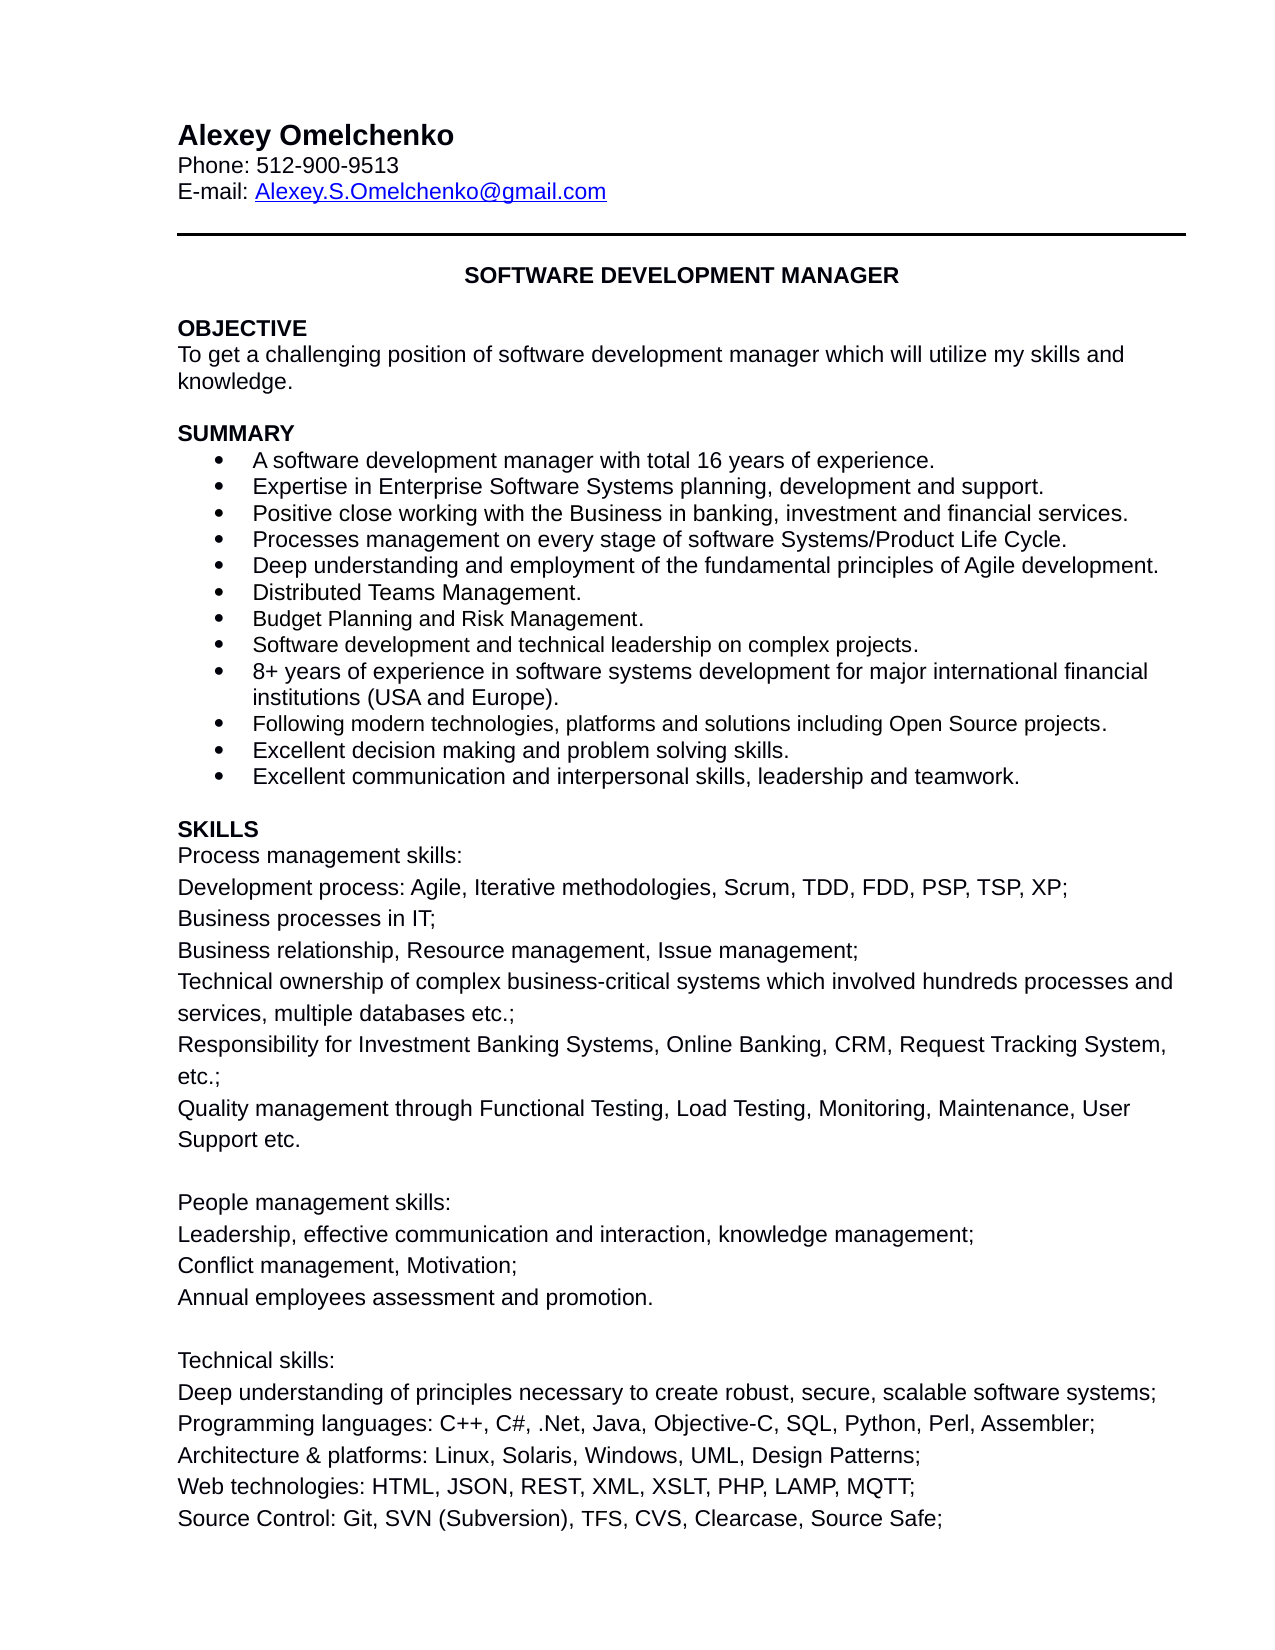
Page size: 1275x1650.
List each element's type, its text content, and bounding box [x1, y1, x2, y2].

text Annual employees assessment and promotion. [177, 1284, 1186, 1310]
text To get a challenging position of software development manager which will utilize my skills and knowledge. [177, 341, 1186, 394]
list Expertise in Enterprise Software Systems planning, development and support. [215, 473, 1186, 499]
text Conflict management, Motivation; [177, 1252, 1186, 1279]
list 8+ years of experience in software systems development for major international financial institutions (USA and Europe). [215, 658, 1186, 710]
text SUMMARY [177, 420, 1186, 447]
text Web technologies: HTML, JSON, REST, XML, XSLT, PHP, LAMP, MQTT; [177, 1473, 1186, 1500]
text Process management skills: [177, 842, 1186, 868]
list Excellent decision making and problem solving skills. [215, 737, 1186, 763]
text SOFTWARE DEVELOPMENT MANAGER [177, 262, 1186, 289]
text Source Control: Git, SVN (Subversion), TFS, CVS, Clearcase, Source Safe; [177, 1505, 1186, 1531]
text Architecture & platforms: Linux, Solaris, Windows, UML, Design Patterns; [177, 1442, 1186, 1468]
text E-mail: Alexey.S.Omelchenko@gmail.com [177, 178, 1186, 204]
text Deep understanding of principles necessary to create robust, secure, scalable software systems; [177, 1379, 1186, 1405]
text Business relationship, Resource management, Issue management; [177, 937, 1186, 963]
list Budget Planning and Risk Management. [215, 605, 1186, 631]
list Software development and technical leadership on complex projects. [215, 631, 1186, 658]
text Development process: Agile, Iterative methodologies, Scrum, TDD, FDD, PSP, TSP, XP; [177, 874, 1186, 900]
text Quality management through Functional Testing, Load Testing, Monitoring, Maintenance, User Support etc. [177, 1094, 1186, 1152]
list Deep understanding and employment of the fundamental principles of Agile development. [215, 552, 1186, 578]
text People management skills: [177, 1189, 1186, 1216]
text SKILLS [177, 816, 1186, 842]
text Leadership, effective communication and interaction, knowledge management; [177, 1221, 1186, 1247]
text Programming languages: C++, C#, .Net, Java, Objective-C, SQL, Python, Perl, Assembler; [177, 1410, 1186, 1437]
text Business processes in IT; [177, 905, 1186, 932]
list A software development manager with total 16 years of experience. [215, 447, 1186, 473]
text OBJECTIVE [177, 315, 1186, 341]
text Phone: 512-900-9513 [177, 152, 1186, 178]
list Excellent communication and interpersonal skills, leadership and teamwork. [215, 763, 1186, 789]
list Following modern technologies, platforms and solutions including Open Source projects. [215, 710, 1186, 737]
list Processes management on every stage of software Systems/Product Life Cycle. [215, 526, 1186, 552]
list Distributed Teams Management. [215, 578, 1186, 605]
text Alexey Omelchenko [177, 118, 1186, 152]
text Technical skills: [177, 1347, 1186, 1373]
text Technical ownership of complex business-critical systems which involved hundreds processes and services, multiple databases etc.; [177, 968, 1186, 1026]
text Responsibility for Investment Banking Systems, Online Banking, CRM, Request Tracking System, etc.; [177, 1031, 1186, 1089]
list Positive close working with the Business in banking, investment and financial services. [215, 499, 1186, 526]
